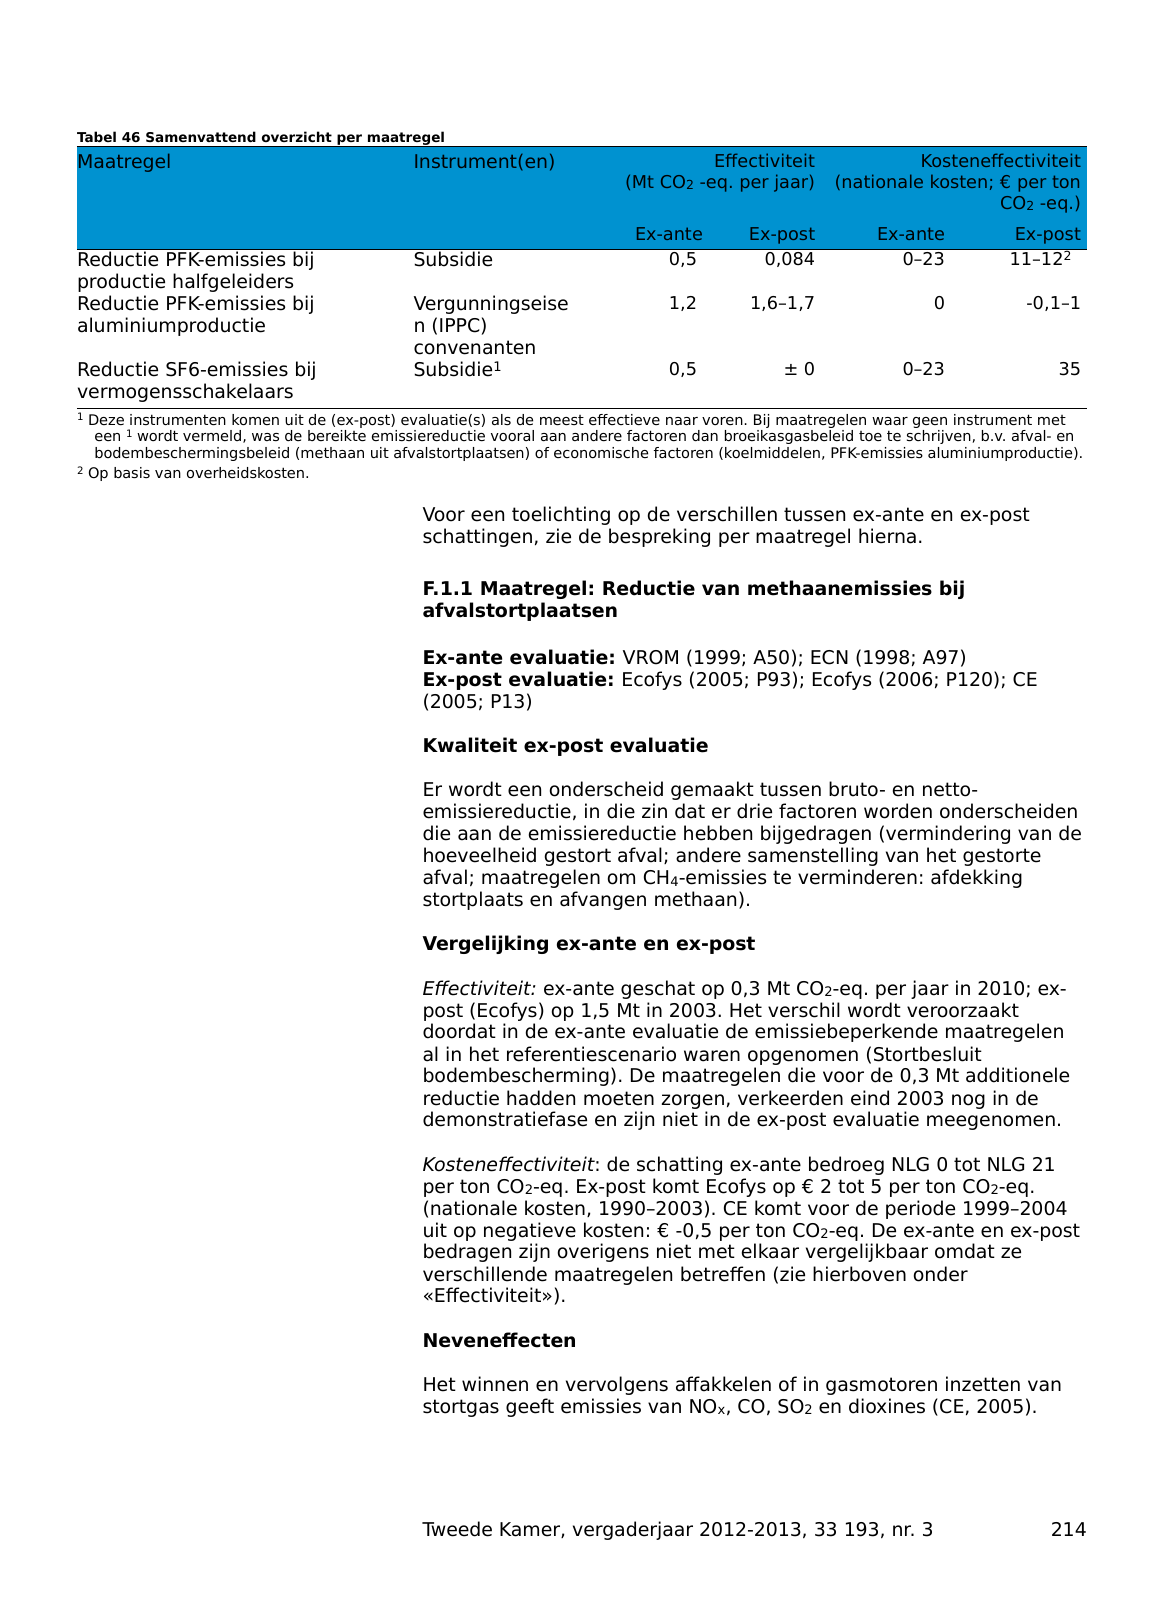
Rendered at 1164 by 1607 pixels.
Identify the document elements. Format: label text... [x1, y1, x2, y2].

text Kosteneffectiviteit: de schatting ex-ante bedroeg NLG 0 tot NLG 21 per ton CO2-eq. Ex-post komt Ecofys op € 2 tot 5 per ton CO2-eq. (nationale kosten, 1990–2003). CE komt voor de periode 1999–2004 uit op negatieve kosten: € -0,5 per ton CO2-eq. De ex-ante en ex-post bedragen zijn overigens niet met elkaar vergelijkbaar omdat ze verschillende maatregelen betreffen (zie hierboven onder «Effectiviteit»). [422, 1153, 1087, 1307]
table_cell Subsidie [408, 250, 584, 293]
table_cell Reductie PFK-emissies bij productie halfgeleiders [77, 250, 407, 293]
table_cell ± 0 [703, 359, 821, 407]
table_cell 1 Deze instrumenten komen uit de (ex-post) evaluatie(s) als de meest effectieve naar voren. Bij maatregelen waar geen instrument met een 1 wordt vermeld, was de bereikte emissiereductie vooral aan andere factoren dan broeikasgasbeleid toe te schrijven, b.v. afval- en bodembeschermingsbeleid (methaan uit afvalstortplaatsen) of economische factoren (koelmiddelen, PFK-emissies aluminiumproductie). 2 Op basis van overheidskosten. [77, 409, 1087, 482]
table_cell Instrument(en) [408, 147, 584, 218]
text Ex-post evaluatie: Ecofys (2005; P93); Ecofys (2006; P120); CE (2005; P13) [422, 669, 1087, 713]
text Voor een toelichting op de verschillen tussen ex-ante en ex-post schattingen, zie de bespreking per maatregel hierna. [422, 504, 1087, 548]
table_cell Ex-post [703, 218, 821, 249]
table_cell Effectiviteit (Mt CO2 -eq. per jaar) [585, 147, 821, 218]
text Ex-ante evaluatie: VROM (1999; A50); ECN (1998; A97) [422, 647, 1087, 669]
table_cell 0,084 [703, 250, 821, 293]
subtitle Neveneffecten [422, 1329, 1087, 1352]
table_cell 0–23 [821, 250, 951, 293]
table_cell Vergunningseisen (IPPC) convenanten [408, 293, 584, 359]
table_cell Kosteneffectiviteit (nationale kosten; € per ton CO2 -eq.) [821, 147, 1087, 218]
table_cell -0,1–1 [951, 293, 1087, 359]
table_cell Reductie SF6-emissies bij vermogensschakelaars [77, 359, 407, 407]
table_cell 0,5 [585, 250, 703, 293]
table_cell 0 [821, 293, 951, 359]
table_cell Ex-ante [585, 218, 703, 249]
table_cell 1,2 [585, 293, 703, 359]
table_header Tabel 46 Samenvattend overzicht per maatregel [77, 130, 1087, 146]
table_cell Ex-post [951, 218, 1087, 249]
text Effectiviteit: ex-ante geschat op 0,3 Mt CO2-eq. per jaar in 2010; ex-post (Ecofys) op 1,5 Mt in 2003. Het verschil wordt veroorzaakt doordat in de ex-ante evaluatie de emissiebeperkende maatregelen al in het referentiescenario waren opgenomen (Stortbesluit bodembescherming). De maatregelen die voor de 0,3 Mt additionele reductie hadden moeten zorgen, verkeerden eind 2003 nog in de demonstratiefase en zijn niet in de ex-post evaluatie meegenomen. [422, 977, 1087, 1131]
table_cell 35 [951, 359, 1087, 407]
table_cell 0–23 [821, 359, 951, 407]
table_cell 0,5 [585, 359, 703, 407]
text Er wordt een onderscheid gemaakt tussen bruto- en netto-emissiereductie, in die zin dat er drie factoren worden onderscheiden die aan de emissiereductie hebben bijgedragen (vermindering van de hoeveelheid gestort afval; andere samenstelling van het gestorte afval; maatregelen om CH4-emissies te verminderen: afdekking stortplaats en afvangen methaan). [422, 779, 1087, 911]
table_cell 1,6–1,7 [703, 293, 821, 359]
table_cell Reductie PFK-emissies bij aluminiumproductie [77, 293, 407, 359]
table_cell Maatregel [77, 147, 407, 218]
subtitle Kwaliteit ex-post evaluatie [422, 735, 1087, 757]
subtitle F.1.1 Maatregel: Reductie van methaanemissies bij afvalstortplaatsen [422, 578, 1087, 622]
table_cell 11–122 [951, 250, 1087, 293]
table_cell Ex-ante [821, 218, 951, 249]
table_cell Subsidie1 [408, 359, 584, 407]
subtitle Vergelijking ex-ante en ex-post [422, 933, 1087, 955]
text Het winnen en vervolgens affakkelen of in gasmotoren inzetten van stortgas geeft emissies van NOx, CO, SO2 en dioxines (CE, 2005). [422, 1374, 1087, 1418]
